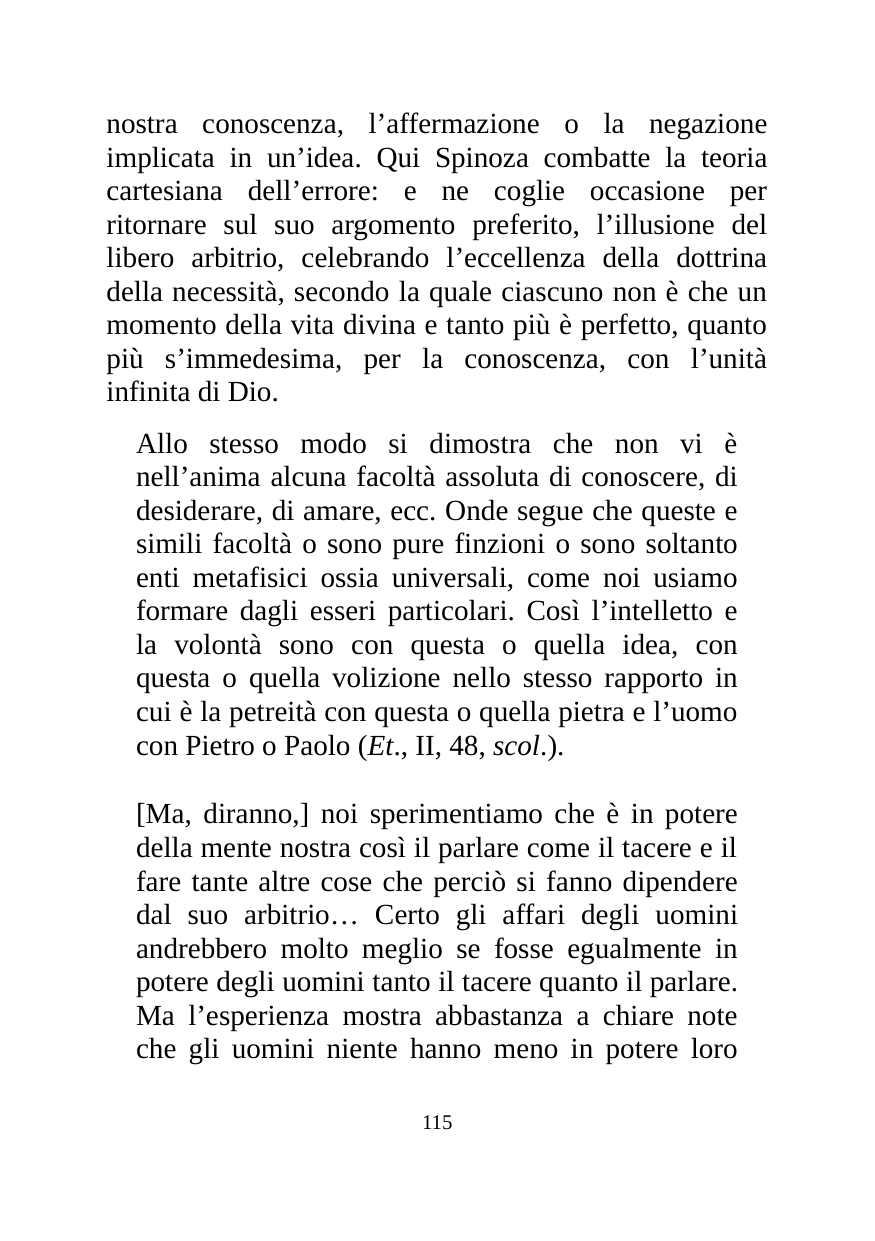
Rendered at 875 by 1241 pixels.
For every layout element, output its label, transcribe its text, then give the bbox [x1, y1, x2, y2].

text [Ma, diranno,] noi sperimentiamo che è in potere della mente nostra così il parlare come il tacere e il fare tante altre cose che perciò si fanno dipendere dal suo arbitrio… Certo gli affari degli uomini andrebbero molto meglio se fosse egualmente in potere degli uomini tanto il tacere quanto il parlare. Ma l’esperienza mostra abbastanza a chiare note che gli uomini niente hanno meno in potere loro [136, 797, 738, 1065]
text Allo stesso modo si dimostra che non vi è nell’anima alcuna facoltà assoluta di conoscere, di desiderare, di amare, ecc. Onde segue che queste e simili facoltà o sono pure finzioni o sono soltanto enti metafisici ossia universali, come noi usiamo formare dagli esseri particolari. Così l’intelletto e la volontà sono con questa o quella idea, con questa o quella volizione nello stesso rapporto in cui è la petreità con questa o quella pietra e l’uomo con Pietro o Paolo (Et., II, 48, scol.). [136, 426, 738, 761]
text nostra conoscenza, l’affermazione o la negazione implicata in un’idea. Qui Spinoza combatte la teoria cartesiana dell’errore: e ne coglie occasione per ritornare sul suo argomento preferito, l’illusione del libero arbitrio, celebrando l’eccellenza della dottrina della necessità, secondo la quale ciascuno non è che un momento della vita divina e tanto più è perfetto, quanto più s’immedesima, per la conoscenza, con l’unità infinita di Dio. [106, 106, 768, 408]
